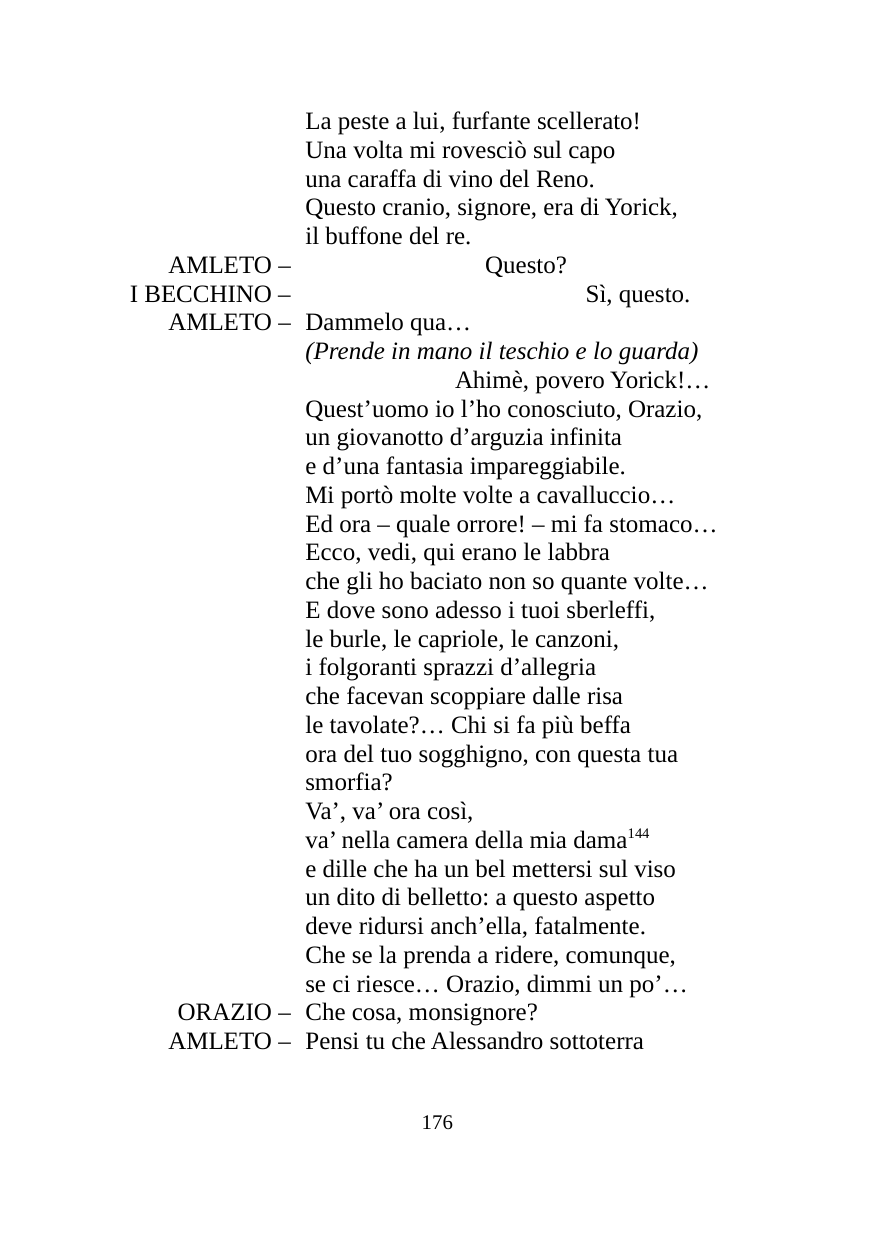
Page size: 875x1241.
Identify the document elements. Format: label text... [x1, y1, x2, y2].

table_cell Dammelo qua… (Prende in mano il teschio e lo guarda) [298, 308, 768, 365]
table_cell Quest’uomo io l’ho conosciuto, Orazio, un giovanotto d’arguzia infinita e d’una fantasia impareggiabile. Mi portò molte volte a cavalluccio… Ed ora – quale orrore! – mi fa stomaco… Ecco, vedi, qui erano le labbra che gli ho baciato non so quante volte… E dove sono adesso i tuoi sberleffi, le burle, le capriole, le canzoni, i folgoranti sprazzi d’allegria che facevan scoppiare dalle risa le tavolate?… Chi si fa più beffa ora del tuo sogghigno, con questa tua smorfia? Va’, va’ ora così, va’ nella camera della mia dama e dille che ha un bel mettersi sul viso un dito di belletto: a questo aspetto deve ridursi anch’ella, fatalmente. Che se la prenda a ridere, comunque, se ci riesce… Orazio, dimmi un po’… [298, 394, 768, 997]
table_cell Ahimè, povero Yorick!… [448, 365, 768, 394]
table_cell [298, 279, 572, 307]
table_cell [298, 250, 478, 279]
table_cell Sì, questo. [572, 279, 768, 307]
table_cell Che cosa, monsignore? [298, 998, 768, 1026]
table_cell AMLETO – [106, 250, 298, 279]
table_cell Questo? [478, 250, 768, 279]
table_cell Pensi tu che Alessandro sottoterra [298, 1026, 768, 1055]
table_cell La peste a lui, furfante scellerato! Una volta mi rovesciò sul capo una caraffa di vino del Reno. Questo cranio, signore, era di Yorick, il buffone del re. [298, 106, 768, 250]
table_cell I BECCHINO – [106, 279, 298, 307]
table_cell AMLETO – [106, 308, 298, 997]
table_cell [298, 365, 447, 394]
table_cell ORAZIO – [106, 998, 298, 1026]
table_cell AMLETO – [106, 1026, 298, 1055]
table_cell [106, 106, 298, 250]
